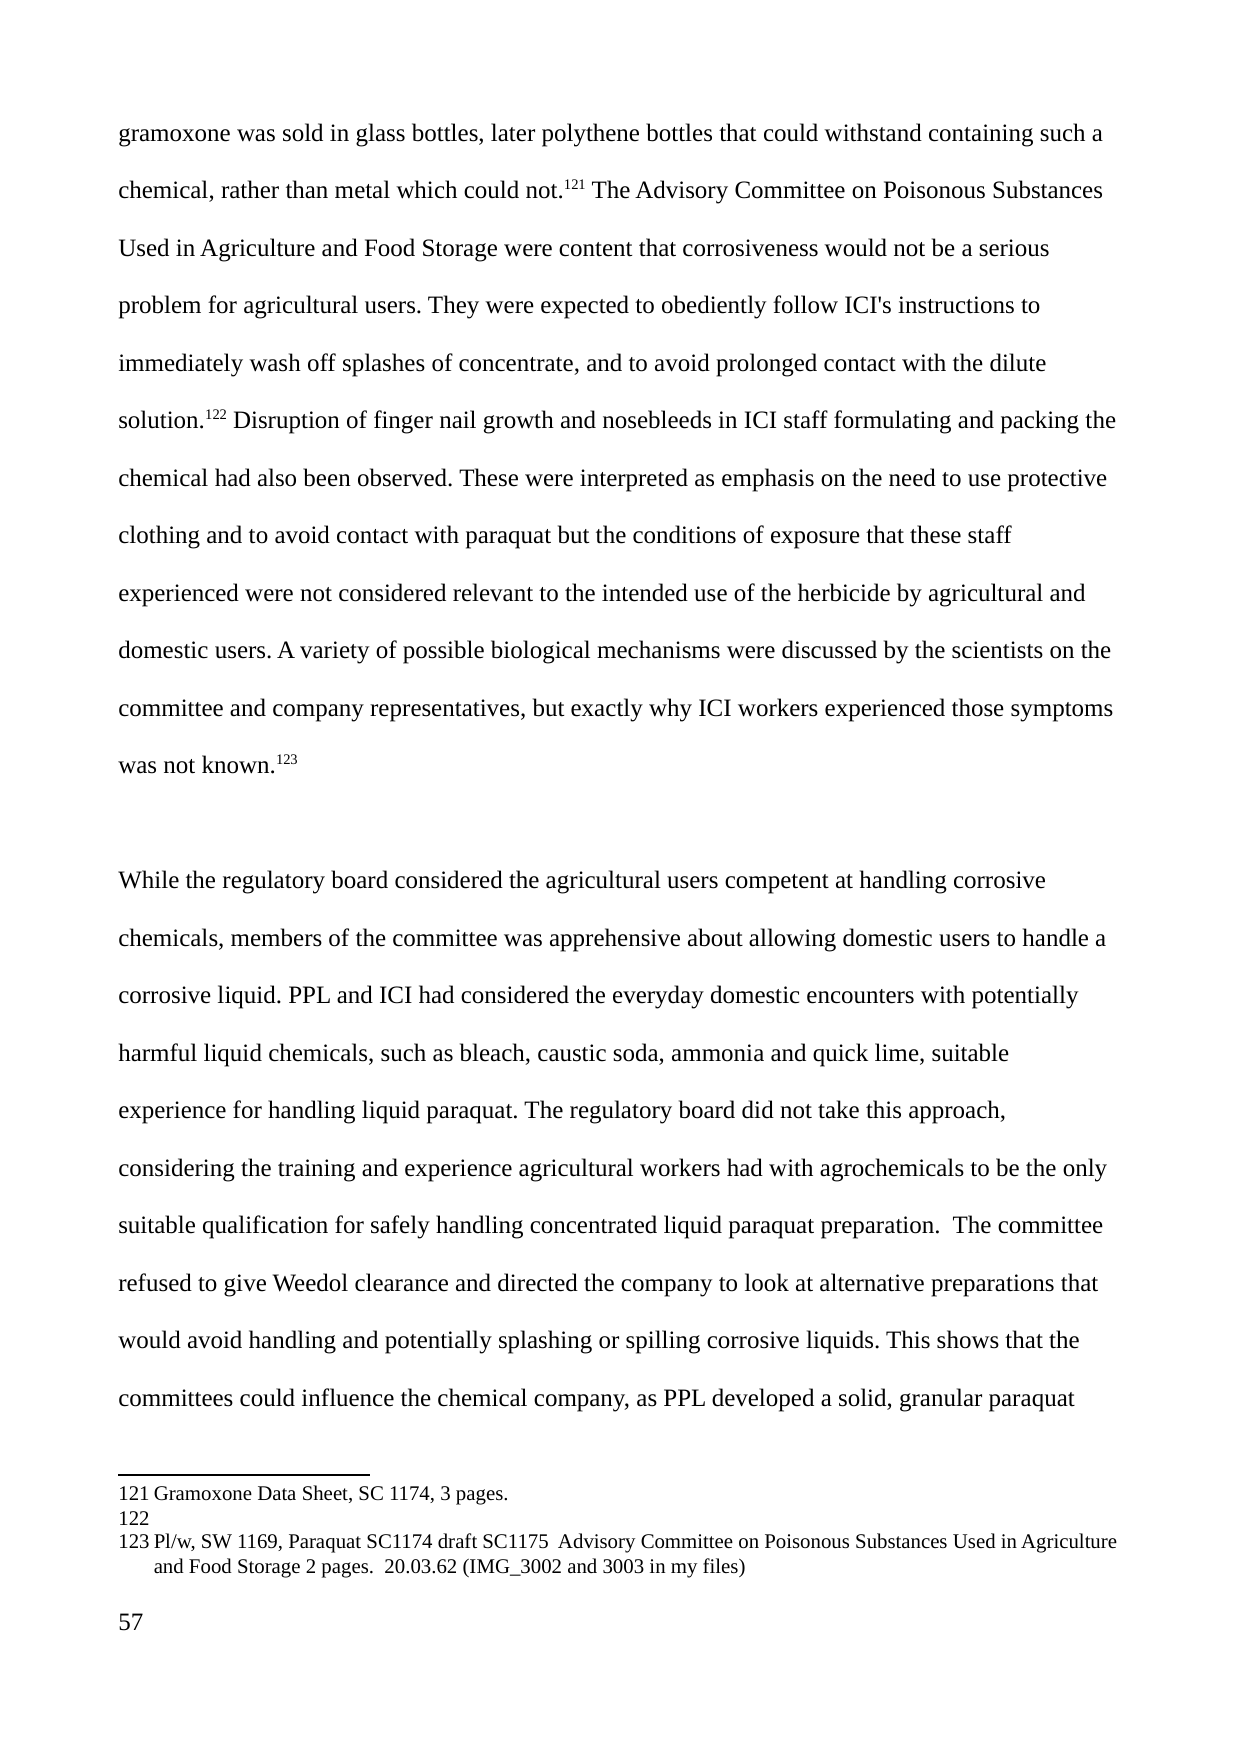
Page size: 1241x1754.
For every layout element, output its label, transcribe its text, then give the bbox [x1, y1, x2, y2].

text Gramoxone Data Sheet, SC 1174, 3 pages. [118, 1481, 1122, 1505]
text While the regulatory board considered the agricultural users competent at handling corrosive chemicals, members of the committee was apprehensive about allowing domestic users to handle a corrosive liquid. PPL and ICI had considered the everyday domestic encounters with potentially harmful liquid chemicals, such as bleach, caustic soda, ammonia and quick lime, suitable experience for handling liquid paraquat. The regulatory board did not take this approach, considering the training and experience agricultural workers had with agrochemicals to be the only suitable qualification for safely handling concentrated liquid paraquat preparation. The committee refused to give Weedol clearance and directed the company to look at alternative preparations that would avoid handling and potentially splashing or spilling corrosive liquids. This shows that the committees could influence the chemical company, as PPL developed a solid, granular paraquat [118, 866, 1122, 1412]
text gramoxone was sold in glass bottles, later polythene bottles that could withstand containing such a chemical, rather than metal which could not. The Advisory Committee on Poisonous Substances Used in Agriculture and Food Storage were content that corrosiveness would not be a serious problem for agricultural users. They were expected to obediently follow ICI's instructions to immediately wash off splashes of concentrate, and to avoid prolonged contact with the dilute solution. Disruption of finger nail growth and nosebleeds in ICI staff formulating and packing the chemical had also been observed. These were interpreted as emphasis on the need to use protective clothing and to avoid contact with paraquat but the conditions of exposure that these staff experienced were not considered relevant to the intended use of the herbicide by agricultural and domestic users. A variety of possible biological mechanisms were discussed by the scientists on the committee and company representatives, but exactly why ICI workers experienced those symptoms was not known. [118, 118, 1122, 779]
text Pl/w, SW 1169, Paraquat SC1174 draft SC1175 Advisory Committee on Poisonous Substances Used in Agriculture and Food Storage 2 pages. 20.03.62 (IMG_3002 and 3003 in my files) [118, 1529, 1122, 1578]
